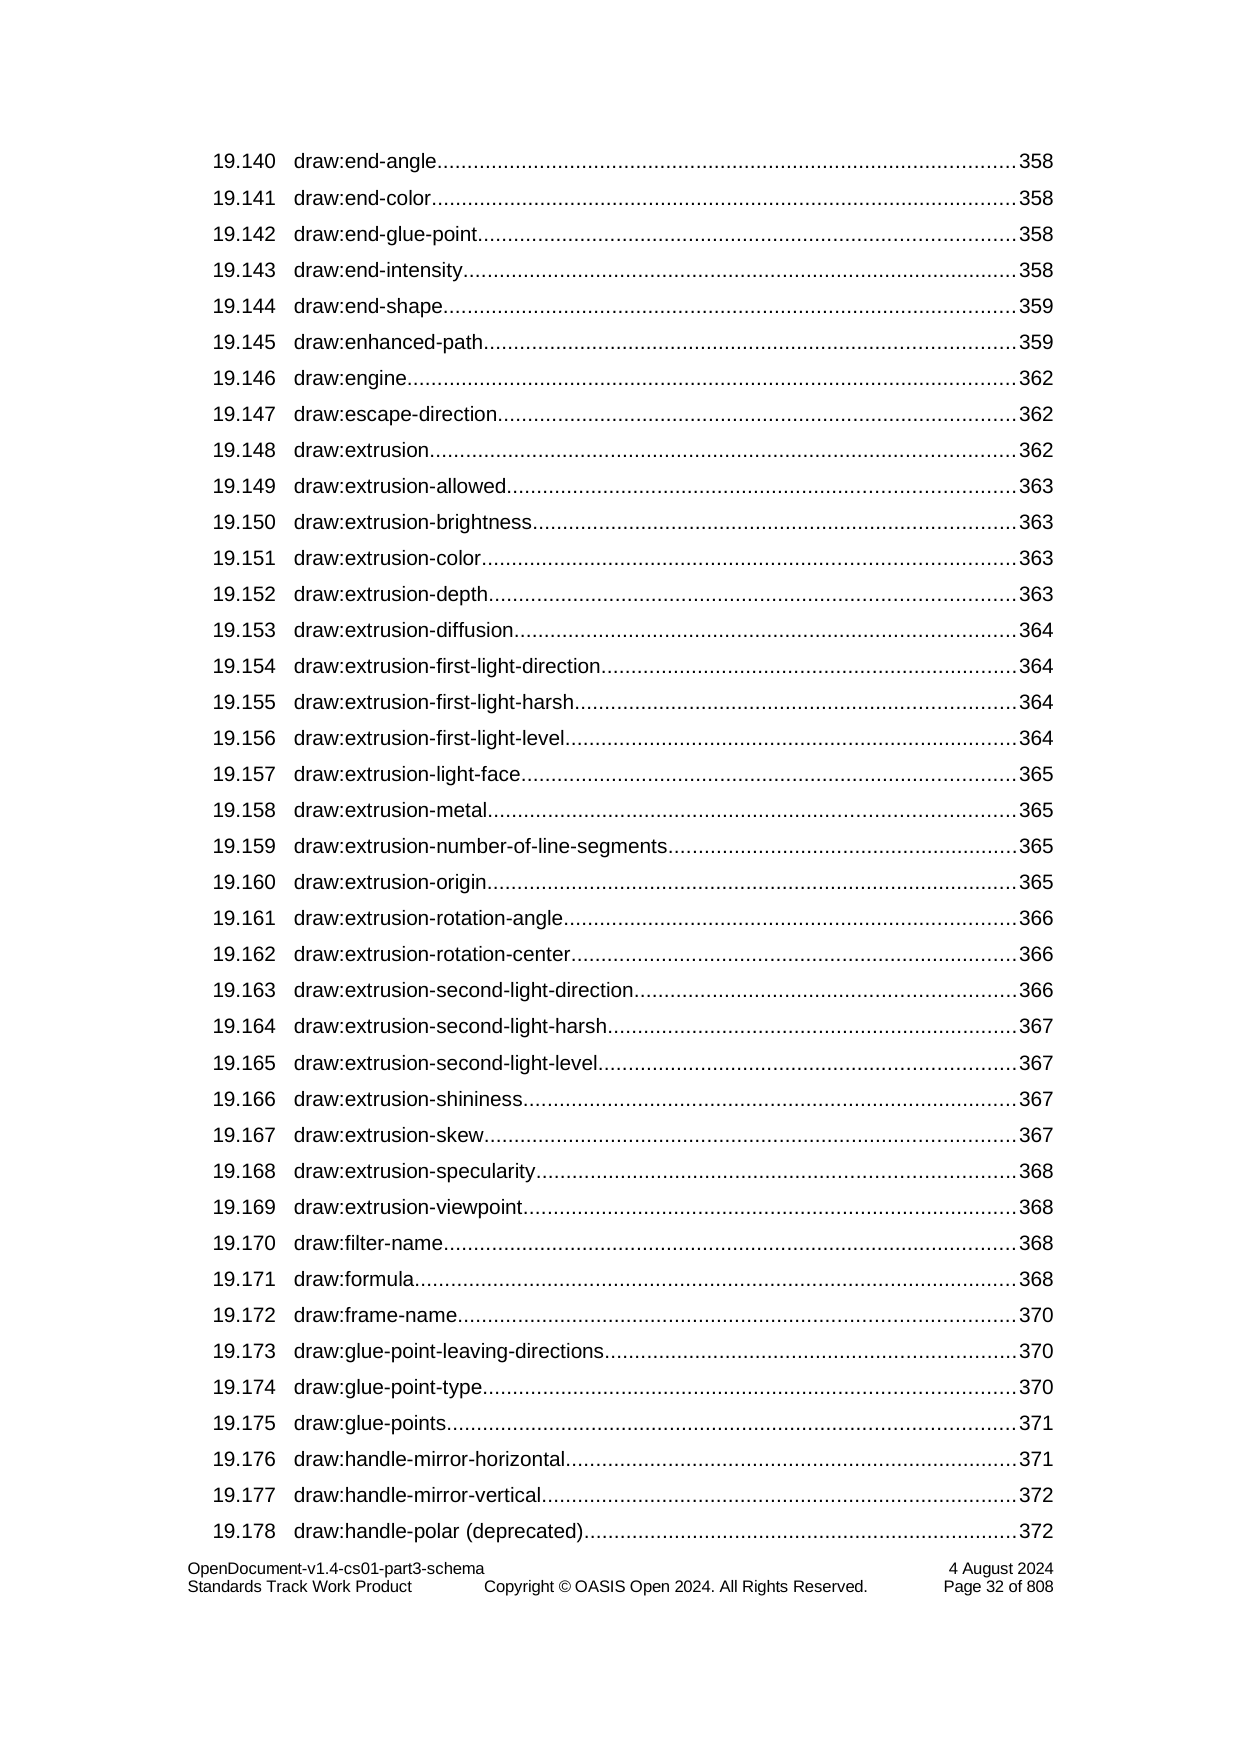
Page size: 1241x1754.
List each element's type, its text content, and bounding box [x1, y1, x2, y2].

text 19.156 draw:extrusion-first-light-level 364 [212, 727, 1053, 750]
text 19.178 draw:handle-polar (deprecated) 372 [212, 1519, 1053, 1543]
text 19.173 draw:glue-point-leaving-directions 370 [212, 1339, 1053, 1363]
text 19.174 draw:glue-point-type 370 [212, 1375, 1053, 1399]
text 19.154 draw:extrusion-first-light-direction 364 [212, 654, 1053, 678]
text 19.172 draw:frame-name 370 [212, 1303, 1053, 1327]
text 19.170 draw:filter-name 368 [212, 1231, 1053, 1255]
text 19.161 draw:extrusion-rotation-angle 366 [212, 907, 1053, 930]
text 19.144 draw:end-shape 359 [212, 294, 1053, 318]
text 19.146 draw:engine 362 [212, 366, 1053, 390]
text 19.142 draw:end-glue-point 358 [212, 222, 1053, 246]
text 19.158 draw:extrusion-metal 365 [212, 799, 1053, 822]
text 19.153 draw:extrusion-diffusion 364 [212, 618, 1053, 642]
text 19.141 draw:end-color 358 [212, 186, 1053, 209]
text 19.168 draw:extrusion-specularity 368 [212, 1159, 1053, 1183]
text 19.167 draw:extrusion-skew 367 [212, 1123, 1053, 1147]
text 19.164 draw:extrusion-second-light-harsh 367 [212, 1015, 1053, 1038]
text 19.149 draw:extrusion-allowed 363 [212, 474, 1053, 498]
text 19.176 draw:handle-mirror-horizontal 371 [212, 1447, 1053, 1471]
text 19.147 draw:escape-direction 362 [212, 402, 1053, 426]
text 19.162 draw:extrusion-rotation-center 366 [212, 943, 1053, 966]
text 19.155 draw:extrusion-first-light-harsh 364 [212, 691, 1053, 714]
text 19.157 draw:extrusion-light-face 365 [212, 763, 1053, 786]
text 19.165 draw:extrusion-second-light-level 367 [212, 1051, 1053, 1074]
text 19.171 draw:formula 368 [212, 1267, 1053, 1291]
text 19.159 draw:extrusion-number-of-line-segments 365 [212, 835, 1053, 858]
text 19.140 draw:end-angle 358 [212, 150, 1053, 173]
text 19.177 draw:handle-mirror-vertical 372 [212, 1483, 1053, 1507]
text 19.169 draw:extrusion-viewpoint 368 [212, 1195, 1053, 1219]
text 19.160 draw:extrusion-origin 365 [212, 871, 1053, 894]
text 19.163 draw:extrusion-second-light-direction 366 [212, 979, 1053, 1002]
text 19.148 draw:extrusion 362 [212, 438, 1053, 462]
text 19.152 draw:extrusion-depth 363 [212, 582, 1053, 606]
text 19.143 draw:end-intensity 358 [212, 258, 1053, 282]
text 19.175 draw:glue-points 371 [212, 1411, 1053, 1435]
text 19.166 draw:extrusion-shininess 367 [212, 1087, 1053, 1111]
text 19.145 draw:enhanced-path 359 [212, 330, 1053, 354]
text 19.150 draw:extrusion-brightness 363 [212, 510, 1053, 534]
text 19.151 draw:extrusion-color 363 [212, 546, 1053, 570]
